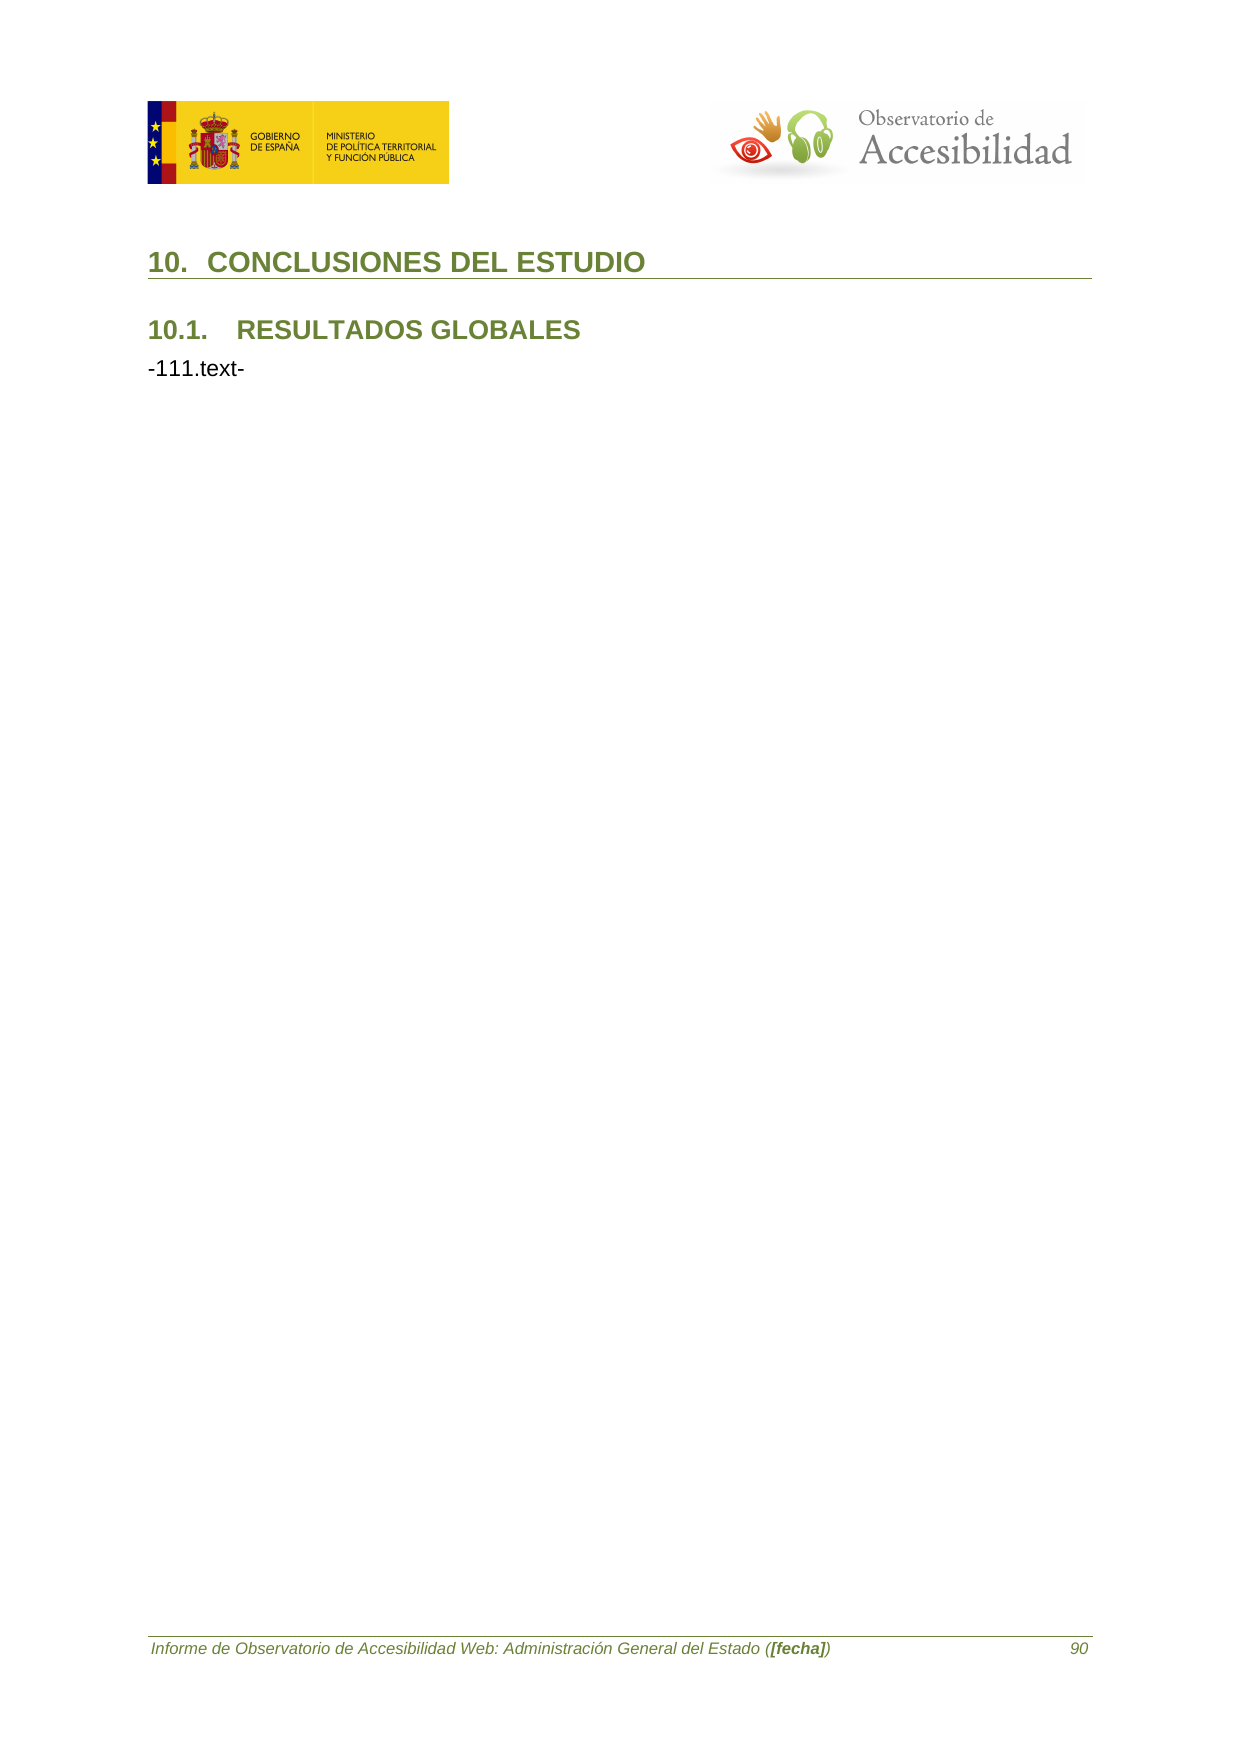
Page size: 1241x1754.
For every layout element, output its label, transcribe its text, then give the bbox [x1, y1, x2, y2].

subtitle Resultados globales [148, 314, 1092, 346]
subtitle Conclusiones del estudio [148, 245, 1092, 278]
picture [710, 101, 1086, 184]
text -111.text- [148, 355, 1092, 381]
picture [147, 101, 450, 184]
